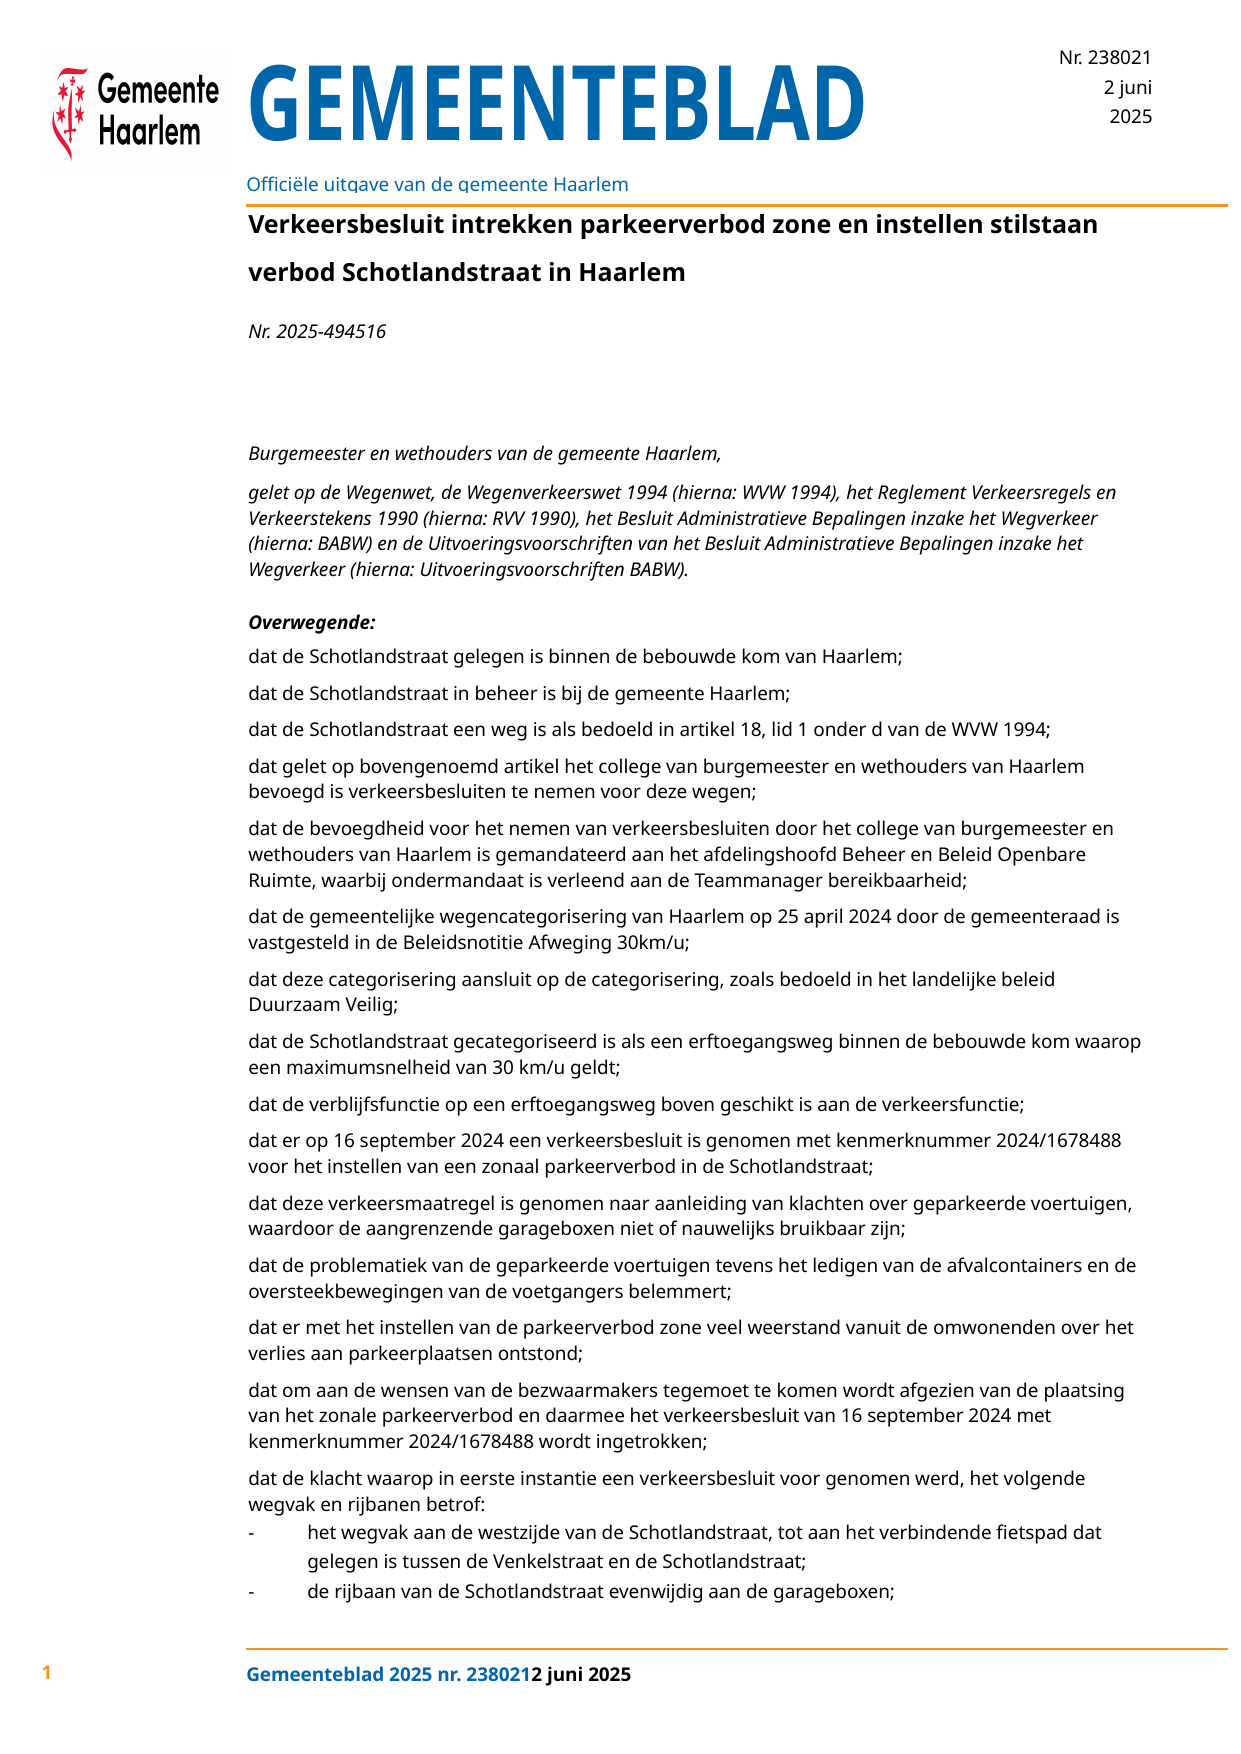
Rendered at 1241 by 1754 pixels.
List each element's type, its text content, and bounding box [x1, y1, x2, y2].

text dat gelet op bovengenoemd artikel het college van burgemeester en wethouders van Haarlem bevoegd is verkeersbesluiten te nemen voor deze wegen; [248, 753, 1152, 804]
text gelet op de Wegenwet, de Wegenverkeerswet 1994 (hierna: WVW 1994), het Reglement Verkeersregels en Verkeerstekens 1990 (hierna: RVV 1990), het Besluit Administratieve Bepalingen inzake het Wegverkeer (hierna: BABW) en de Uitvoeringsvoorschriften van het Besluit Administratieve Bepalingen inzake het Wegverkeer (hierna: Uitvoeringsvoorschriften BABW). [248, 479, 1152, 582]
text Overwegende: [248, 609, 1152, 635]
text dat er met het instellen van de parkeerverbod zone veel weerstand vanuit de omwonenden over het verlies aan parkeerplaatsen ontstond; [248, 1314, 1152, 1366]
list het wegvak aan de westzijde van de Schotlandstraat, tot aan het verbindende fietspad dat gelegen is tussen de Venkelstraat en de Schotlandstraat; [248, 1519, 1152, 1574]
text dat de gemeentelijke wegencategorisering van Haarlem op 25 april 2024 door de gemeenteraad is vastgesteld in de Beleidsnotitie Afweging 30km/u; [248, 903, 1152, 955]
text dat de verblijfsfunctie op een erftoegangsweg boven geschikt is aan de verkeersfunctie; [248, 1091, 1152, 1116]
text Nr. 2025-494516 [248, 318, 1152, 344]
text dat om aan de wensen van de bezwaarmakers tegemoet te komen wordt afgezien van de plaatsing van het zonale parkeerverbod en daarmee het verkeersbesluit van 16 september 2024 met kenmerknummer 2024/1678488 wordt ingetrokken; [248, 1377, 1152, 1454]
text dat deze categorisering aansluit op de categorisering, zoals bedoeld in het landelijke beleid Duurzaam Veilig; [248, 966, 1152, 1017]
text dat de bevoegdheid voor het nemen van verkeersbesluiten door het college van burgemeester en wethouders van Haarlem is gemandateerd aan het afdelingshoofd Beheer en Beleid Openbare Ruimte, waarbij ondermandaat is verleend aan de Teammanager bereikbaarheid; [248, 815, 1152, 893]
list de rijbaan van de Schotlandstraat evenwijdig aan de garageboxen; [248, 1578, 1152, 1604]
text Burgemeester en wethouders van de gemeente Haarlem, [248, 440, 1152, 465]
text dat de klacht waarop in eerste instantie een verkeersbesluit voor genomen werd, het volgende wegvak en rijbanen betrof: [248, 1465, 1152, 1517]
text dat er op 16 september 2024 een verkeersbesluit is genomen met kenmerknummer 2024/1678488 voor het instellen van een zonaal parkeerverbod in de Schotlandstraat; [248, 1127, 1152, 1179]
text dat de Schotlandstraat een weg is als bedoeld in artikel 18, lid 1 onder d van de WVW 1994; [248, 716, 1152, 742]
text dat de Schotlandstraat gelegen is binnen de bebouwde kom van Haarlem; [248, 643, 1152, 669]
text dat deze verkeersmaatregel is genomen naar aanleiding van klachten over geparkeerde voertuigen, waardoor de aangrenzende garageboxen niet of nauwelijks bruikbaar zijn; [248, 1190, 1152, 1241]
text dat de problematiek van de geparkeerde voertuigen tevens het ledigen van de afvalcontainers en de oversteekbewegingen van de voetgangers belemmert; [248, 1252, 1152, 1304]
text dat de Schotlandstraat gecategoriseerd is als een erftoegangsweg binnen de bebouwde kom waarop een maximumsnelheid van 30 km/u geldt; [248, 1028, 1152, 1080]
text dat de Schotlandstraat in beheer is bij de gemeente Haarlem; [248, 680, 1152, 705]
text Verkeersbesluit intrekken parkeerverbod zone en instellen stilstaan verbod Schotlandstraat in Haarlem [248, 207, 1152, 288]
picture [41, 47, 231, 172]
